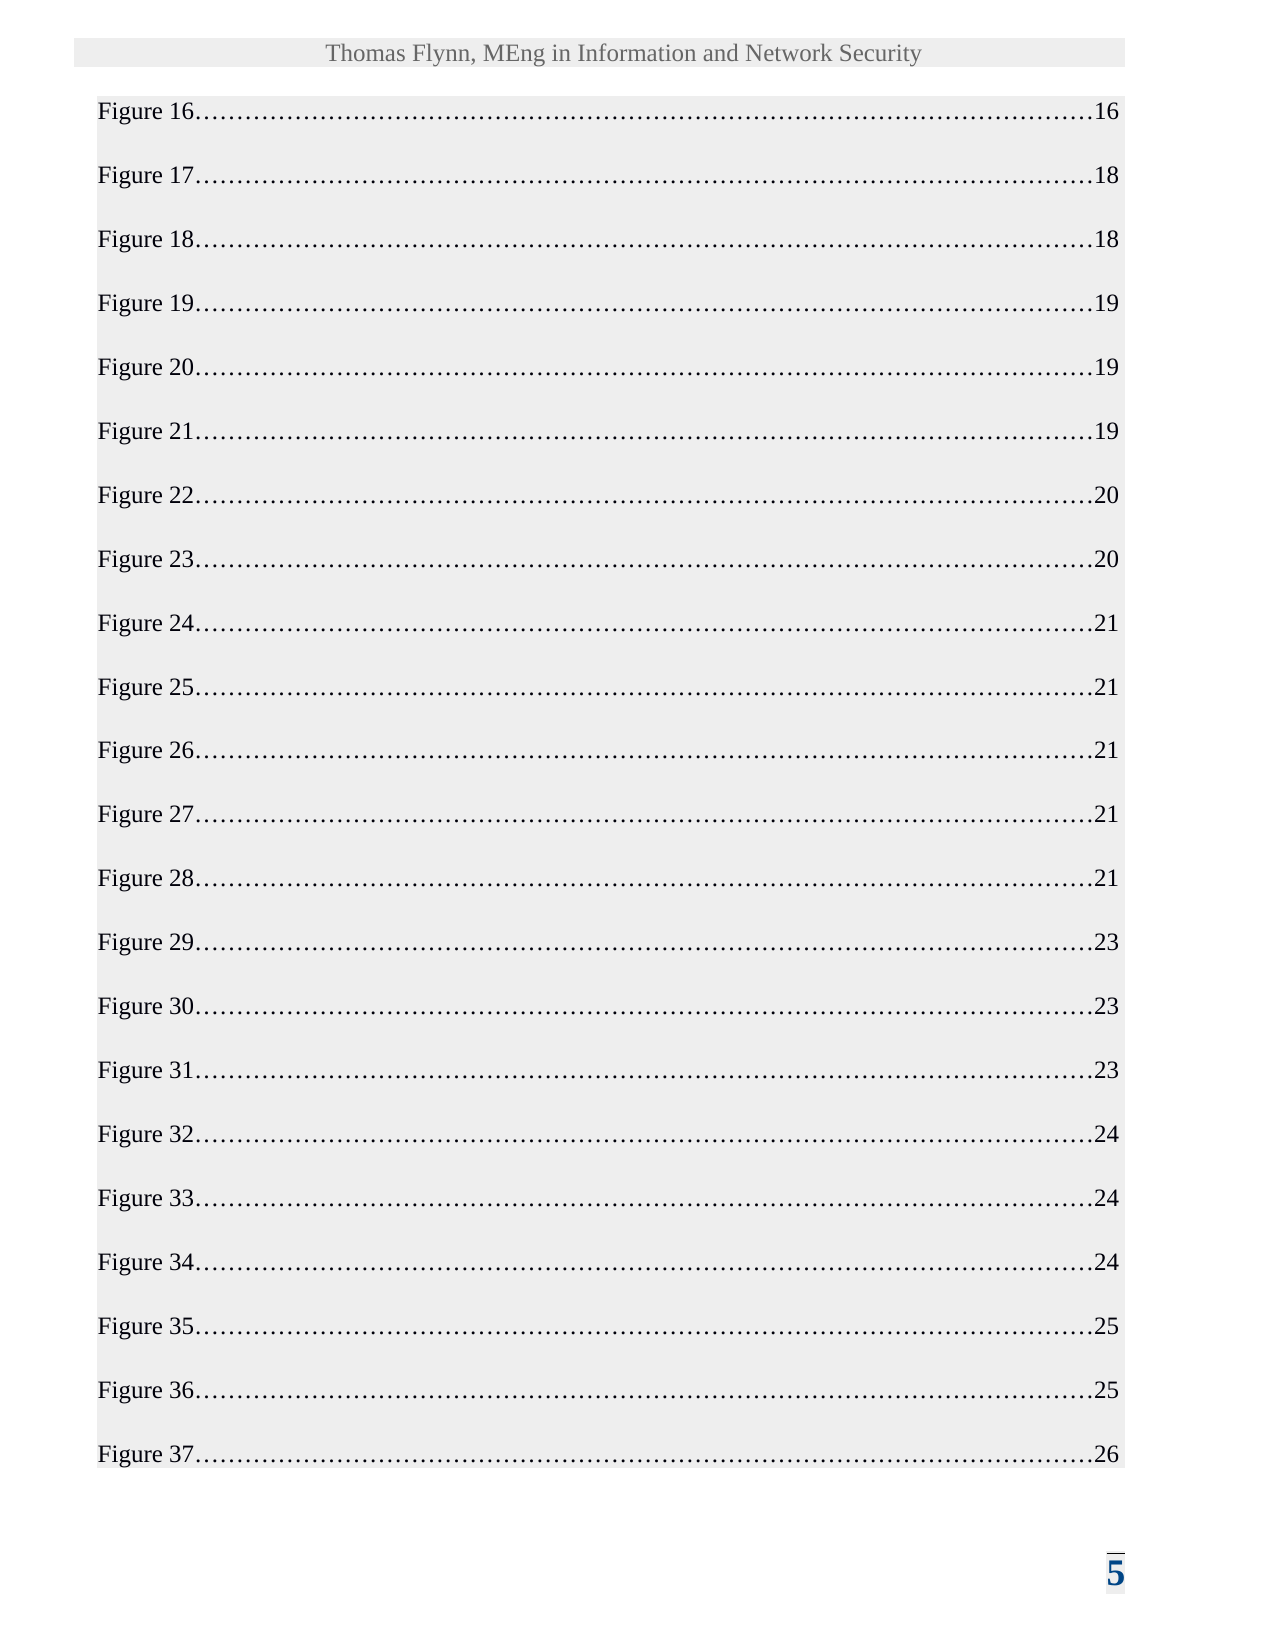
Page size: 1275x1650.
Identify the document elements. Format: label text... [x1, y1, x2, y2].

text Figure 33………………………………………………………………………………………………24 [97, 1183, 1125, 1212]
text Figure 26………………………………………………………………………………………………21 [97, 736, 1125, 764]
text Figure 18………………………………………………………………………………………………18 [97, 224, 1125, 253]
text Figure 32………………………………………………………………………………………………24 [97, 1119, 1125, 1148]
text Figure 34………………………………………………………………………………………………24 [97, 1247, 1125, 1276]
text Figure 29………………………………………………………………………………………………23 [97, 927, 1125, 956]
text Figure 22………………………………………………………………………………………………20 [97, 480, 1125, 508]
text Figure 16………………………………………………………………………………………………16 [97, 96, 1125, 125]
text Figure 25………………………………………………………………………………………………21 [97, 672, 1125, 700]
text Figure 17………………………………………………………………………………………………18 [97, 160, 1125, 189]
text Figure 27………………………………………………………………………………………………21 [97, 799, 1125, 828]
text Figure 23………………………………………………………………………………………………20 [97, 544, 1125, 572]
text Figure 30………………………………………………………………………………………………23 [97, 991, 1125, 1020]
text Figure 28………………………………………………………………………………………………21 [97, 863, 1125, 892]
text Figure 31………………………………………………………………………………………………23 [97, 1055, 1125, 1084]
text Figure 24………………………………………………………………………………………………21 [97, 608, 1125, 636]
text Figure 20………………………………………………………………………………………………19 [97, 352, 1125, 381]
text Figure 35………………………………………………………………………………………………25 [97, 1311, 1125, 1340]
text Figure 37………………………………………………………………………………………………26 [97, 1439, 1125, 1468]
text Figure 36………………………………………………………………………………………………25 [97, 1375, 1125, 1404]
text Figure 21………………………………………………………………………………………………19 [97, 416, 1125, 444]
text Figure 19………………………………………………………………………………………………19 [97, 288, 1125, 317]
